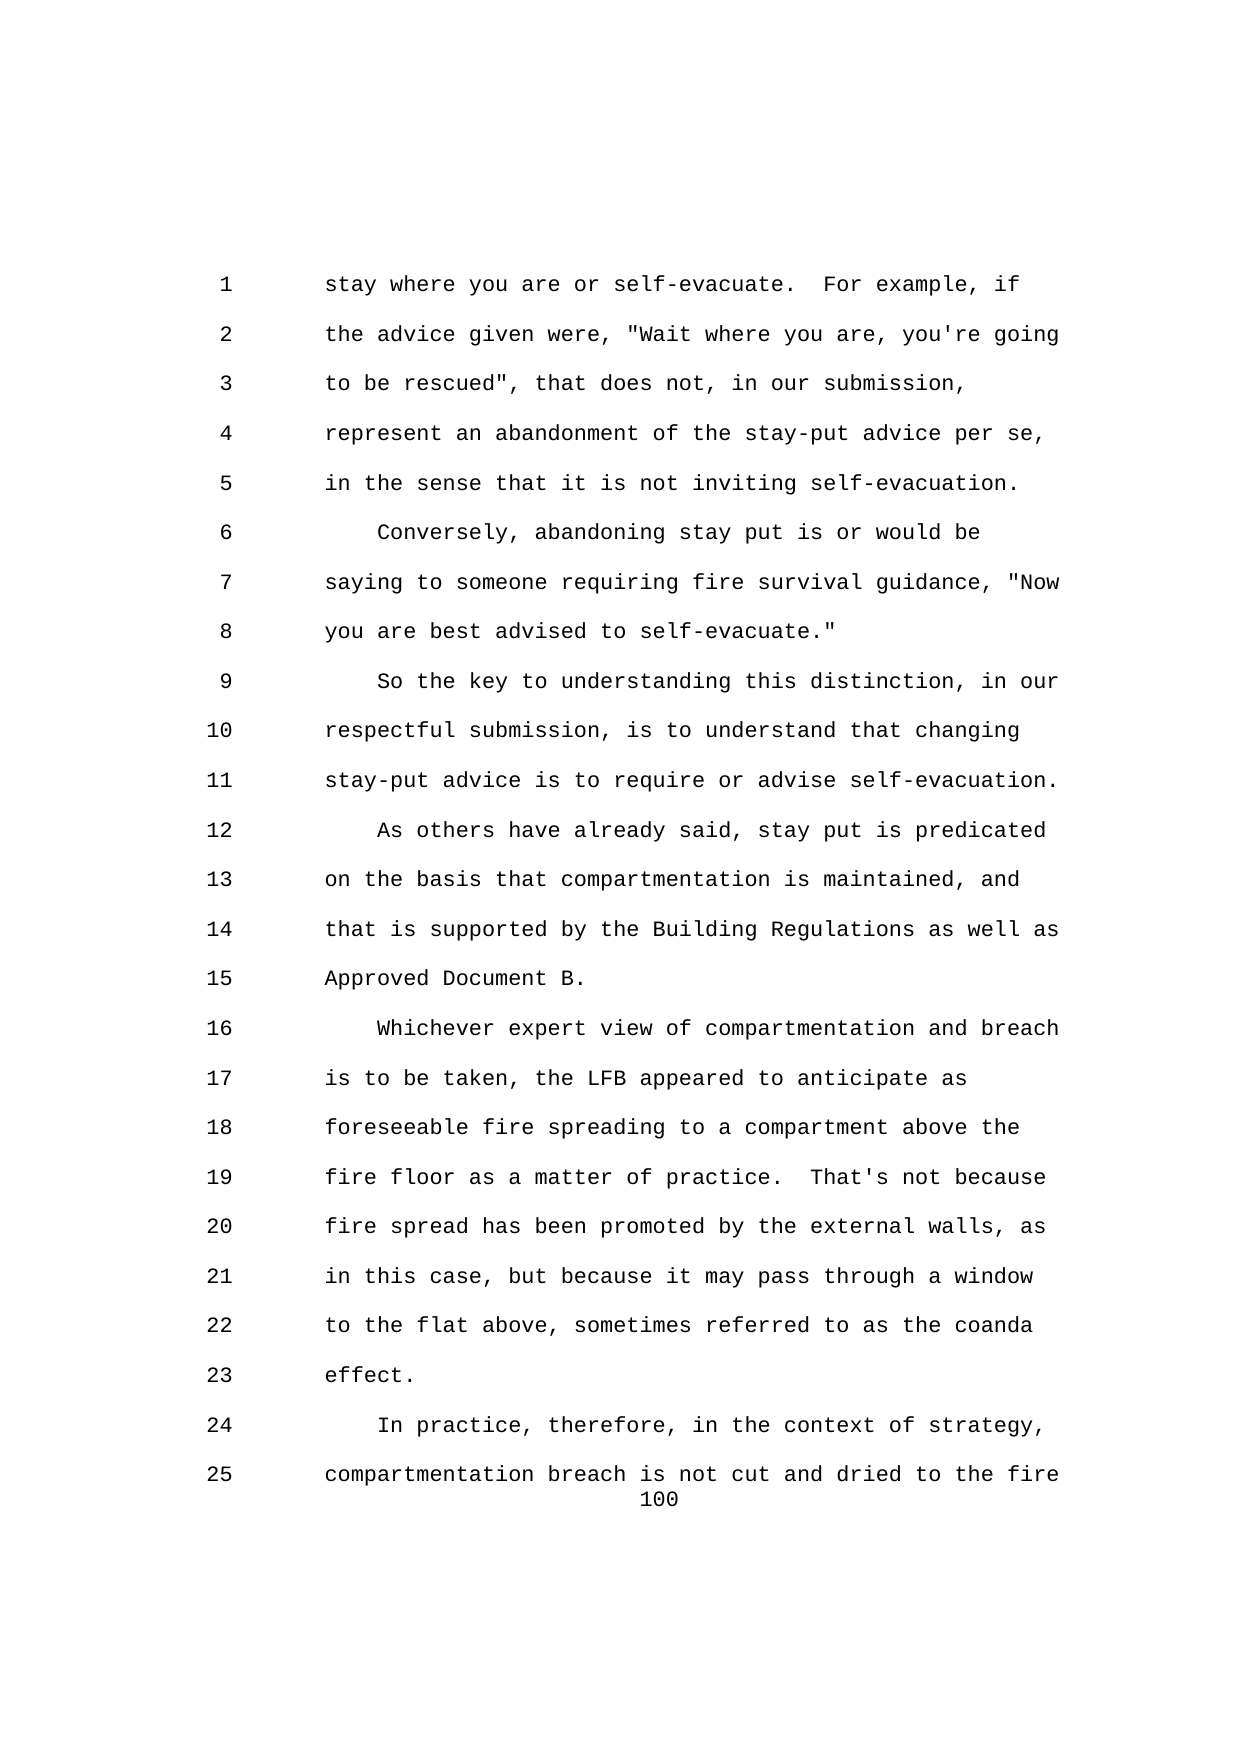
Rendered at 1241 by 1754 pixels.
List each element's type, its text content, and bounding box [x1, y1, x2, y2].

text 25 compartmentation breach is not cut and dried to the fire [75, 1463, 1165, 1488]
text 5 in the sense that it is not inviting self-evacuation. [75, 472, 1165, 496]
text 2 the advice given were, "Wait where you are, you're going [75, 323, 1165, 348]
text 6 Conversely, abandoning stay put is or would be [75, 521, 1165, 546]
text 22 to the flat above, sometimes referred to as the coanda [75, 1314, 1165, 1339]
text 15 Approved Document B. [75, 967, 1165, 992]
text 17 is to be taken, the LFB appeared to anticipate as [75, 1067, 1165, 1091]
text 24 In practice, therefore, in the context of strategy, [75, 1414, 1165, 1438]
text 8 you are best advised to self-evacuate." [75, 620, 1165, 645]
text 23 effect. [75, 1364, 1165, 1389]
text 19 fire floor as a matter of practice. That's not because [75, 1166, 1165, 1191]
text 11 stay-put advice is to require or advise self-evacuation. [75, 769, 1165, 794]
text 4 represent an abandonment of the stay-put advice per se, [75, 422, 1165, 447]
text 12 As others have already said, stay put is predicated [75, 819, 1165, 843]
text 18 foreseeable fire spreading to a compartment above the [75, 1116, 1165, 1141]
text 13 on the basis that compartmentation is maintained, and [75, 868, 1165, 893]
text 10 respectful submission, is to understand that changing [75, 719, 1165, 744]
text 16 Whichever expert view of compartmentation and breach [75, 1017, 1165, 1042]
text 3 to be rescued", that does not, in our submission, [75, 372, 1165, 397]
text 20 fire spread has been promoted by the external walls, as [75, 1215, 1165, 1240]
text 14 that is supported by the Building Regulations as well as [75, 918, 1165, 943]
text 1 stay where you are or self-evacuate. For example, if [75, 273, 1165, 298]
text 7 saying to someone requiring fire survival guidance, "Now [75, 571, 1165, 596]
text 100 [75, 1488, 1165, 1513]
text 9 So the key to understanding this distinction, in our [75, 670, 1165, 695]
text 21 in this case, but because it may pass through a window [75, 1265, 1165, 1290]
